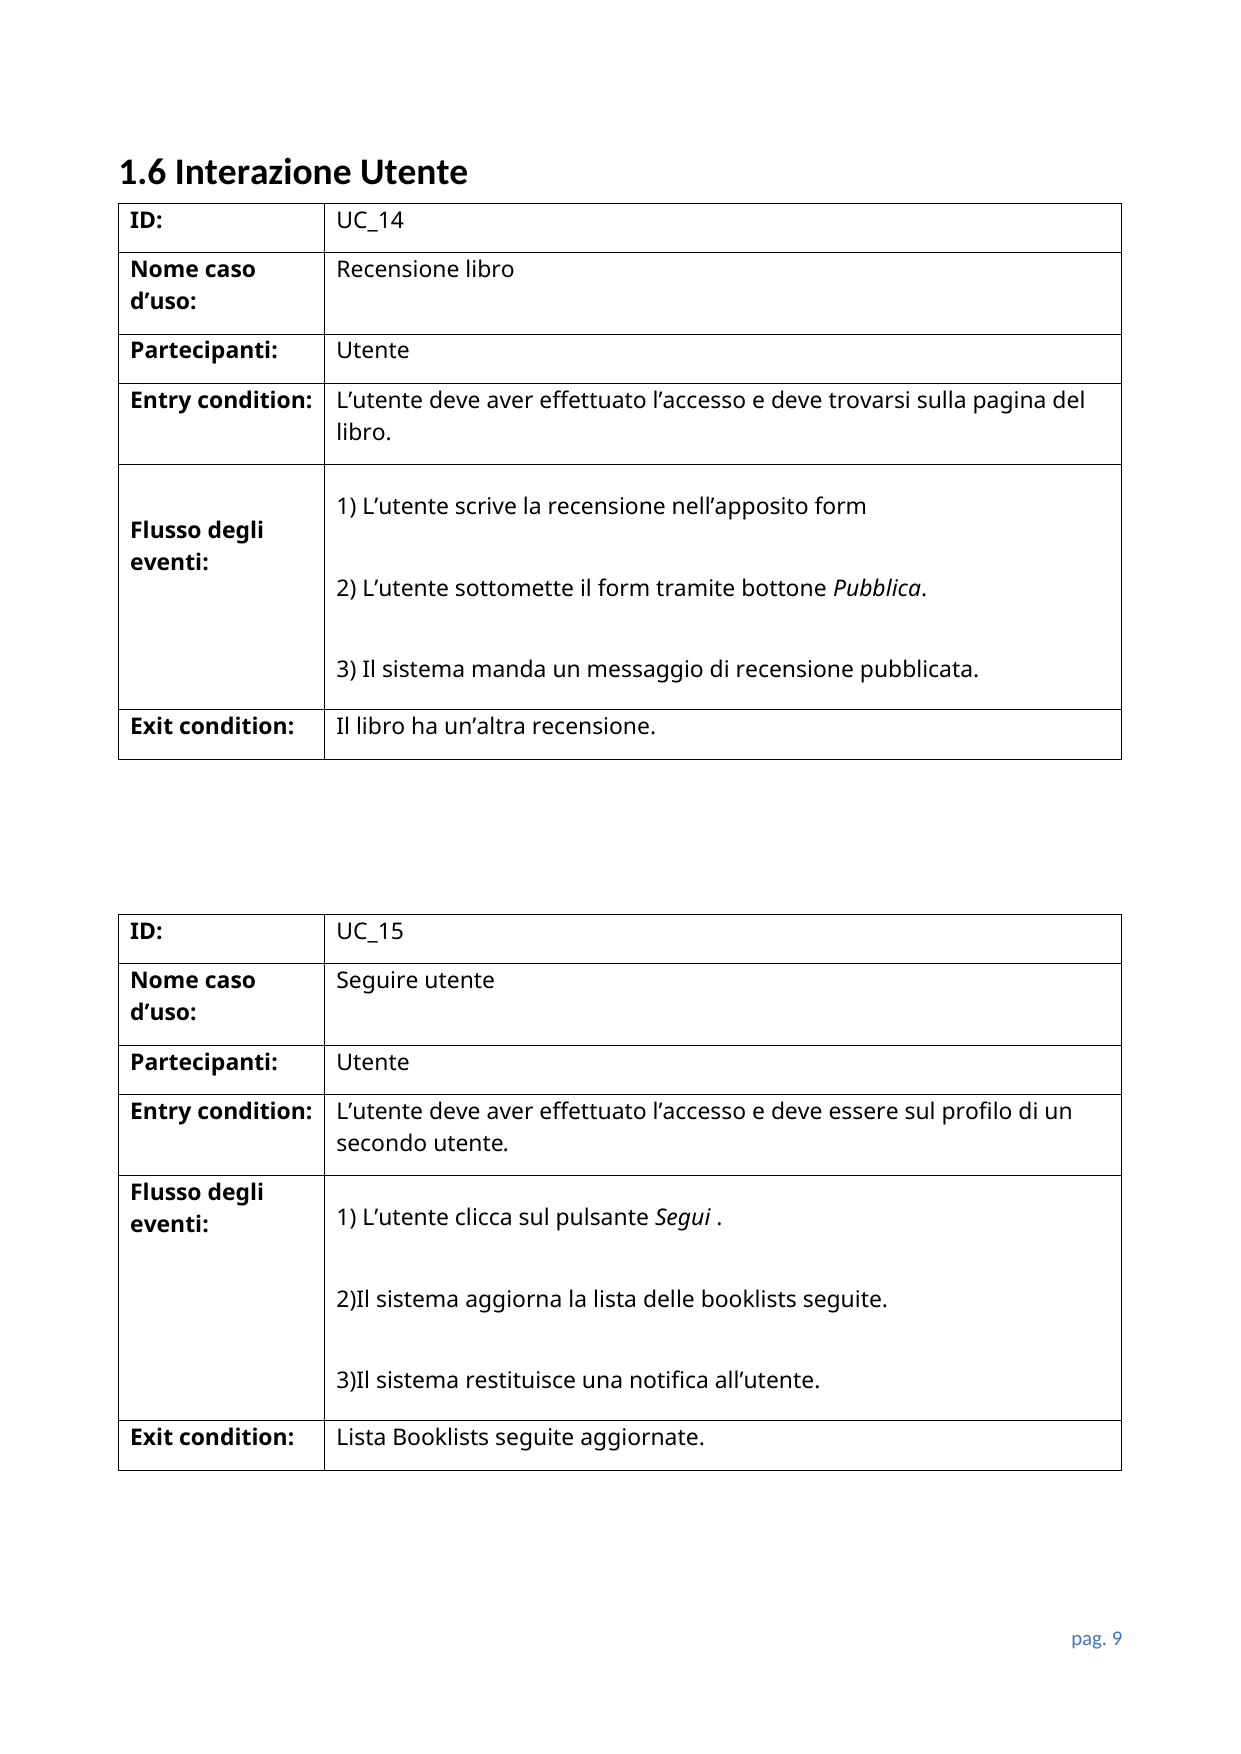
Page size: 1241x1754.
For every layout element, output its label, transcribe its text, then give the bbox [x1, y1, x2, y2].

table_cell Utente [325, 1046, 1121, 1094]
table_header ID: [119, 915, 324, 963]
table_cell L’utente deve aver effettuato l’accesso e deve essere sul profilo di un secondo utente. [325, 1095, 1121, 1175]
table_cell Lista Booklists seguite aggiornate. [325, 1421, 1121, 1469]
table_cell Recensione libro [325, 253, 1121, 333]
table_cell 1) L’utente scrive la recensione nell’apposito form 2) L’utente sottomette il form tramite bottone Pubblica. 3) Il sistema manda un messaggio di recensione pubblicata. [325, 465, 1121, 709]
table_cell Nome caso d’uso: [119, 253, 324, 333]
table_cell Nome caso d’uso: [119, 964, 324, 1044]
table_cell Seguire utente [325, 964, 1121, 1044]
table_cell L’utente deve aver effettuato l’accesso e deve trovarsi sulla pagina del libro. [325, 384, 1121, 464]
table_header UC_15 [325, 915, 1121, 963]
table_header ID: [119, 204, 324, 252]
table_cell Partecipanti: [119, 335, 324, 383]
table_cell Exit condition: [119, 710, 324, 758]
table_header UC_14 [325, 204, 1121, 252]
table_cell Exit condition: [119, 1421, 324, 1469]
table_cell Partecipanti: [119, 1046, 324, 1094]
subtitle 1.6 Interazione Utente [118, 148, 1122, 193]
table_cell Flusso degli eventi: [119, 1176, 324, 1420]
table_cell Utente [325, 335, 1121, 383]
table_cell 1) L’utente clicca sul pulsante Segui . 2)Il sistema aggiorna la lista delle booklists seguite. 3)Il sistema restituisce una notifica all’utente. [325, 1176, 1121, 1420]
table_cell Entry condition: [119, 384, 324, 464]
table_cell Flusso degli eventi: [119, 465, 324, 709]
table_cell Il libro ha un’altra recensione. [325, 710, 1121, 758]
table_cell Entry condition: [119, 1095, 324, 1175]
